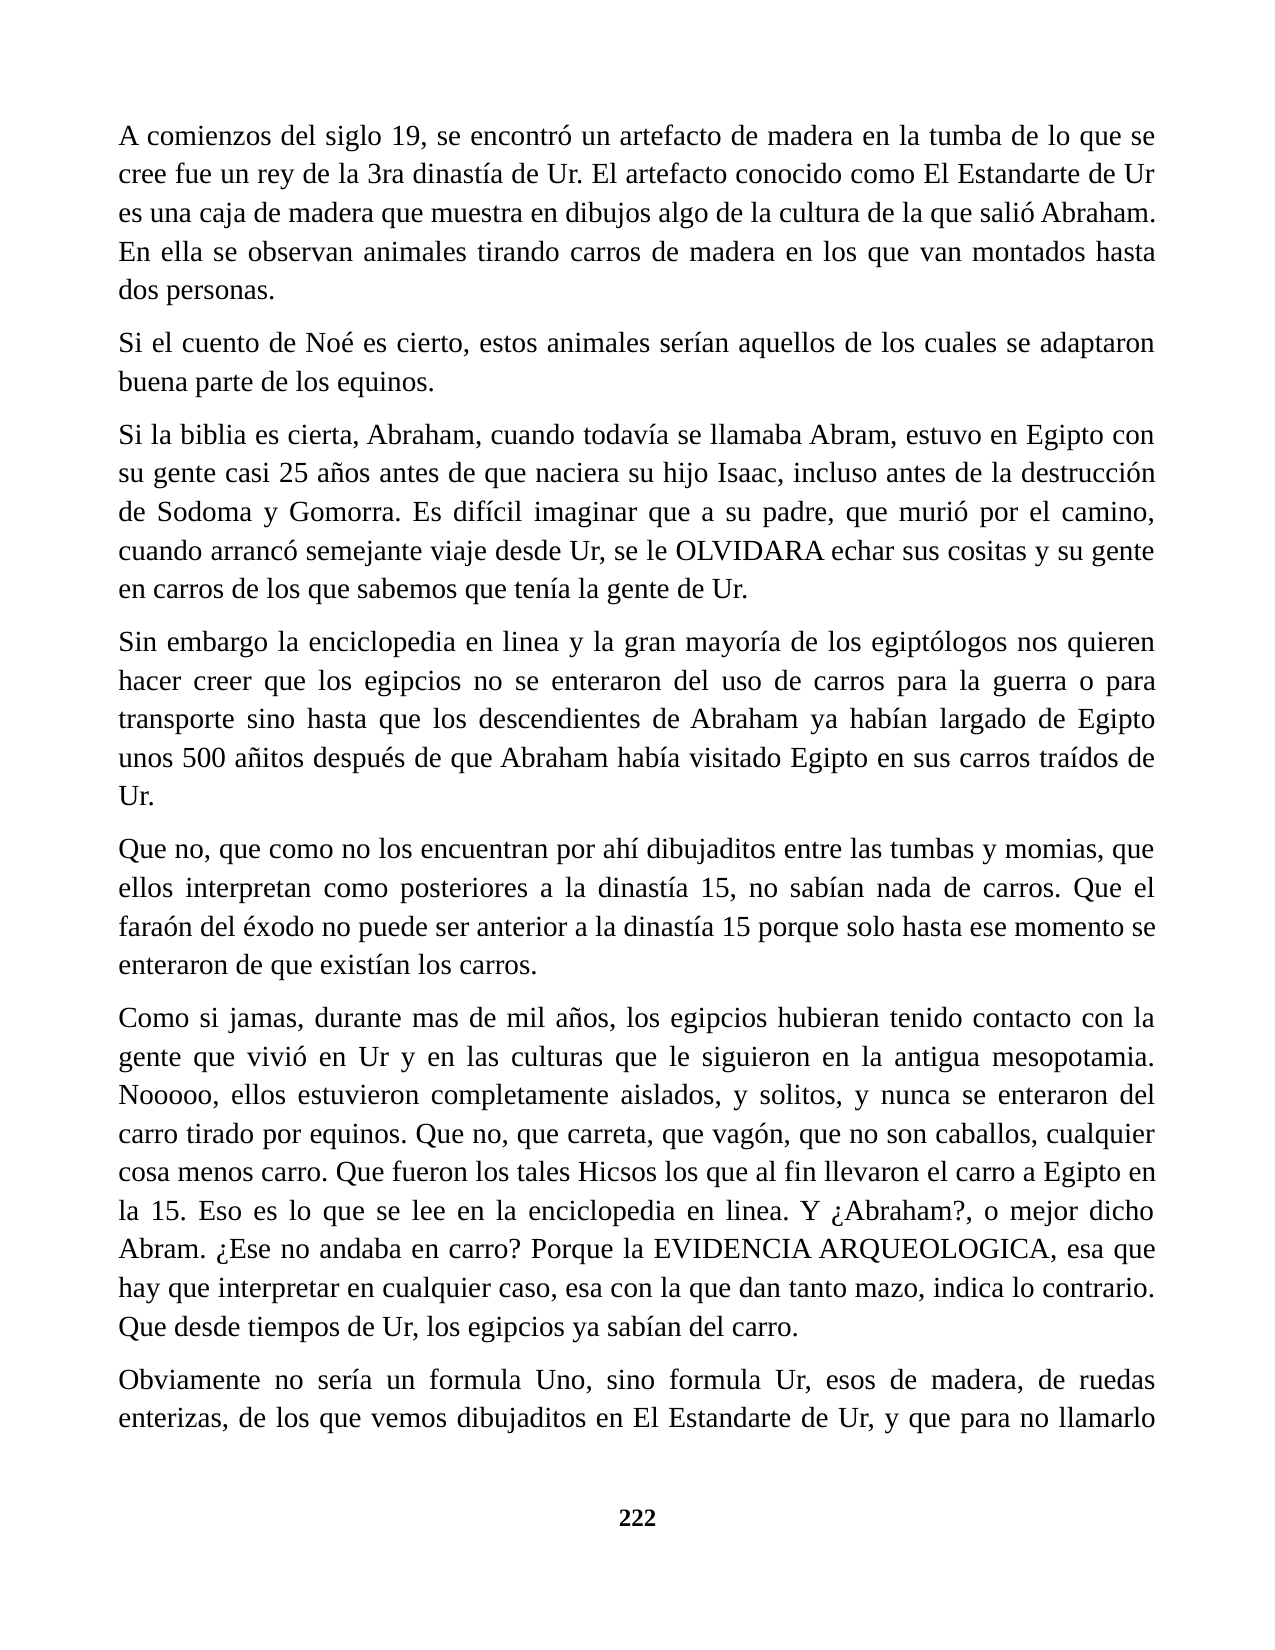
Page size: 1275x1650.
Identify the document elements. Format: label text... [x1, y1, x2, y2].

text Obviamente no sería un formula Uno, sino formula Ur, esos de madera, de ruedas enterizas, de los que vemos dibujaditos en El Estandarte de Ur, y que para no llamarlo [118, 1362, 1157, 1434]
text Sin embargo la enciclopedia en linea y la gran mayoría de los egiptólogos nos quieren hacer creer que los egipcios no se enteraron del uso de carros para la guerra o para transporte sino hasta que los descendientes de Abraham ya habían largado de Egipto unos 500 añitos después de que Abraham había visitado Egipto en sus carros traídos de Ur. [118, 624, 1157, 812]
text Si la biblia es cierta, Abraham, cuando todavía se llamaba Abram, estuvo en Egipto con su gente casi 25 años antes de que naciera su hijo Isaac, incluso antes de la destrucción de Sodoma y Gomorra. Es difícil imaginar que a su padre, que murió por el camino, cuando arrancó semejante viaje desde Ur, se le OLVIDARA echar sus cositas y su gente en carros de los que sabemos que tenía la gente de Ur. [118, 417, 1157, 605]
text A comienzos del siglo 19, se encontró un artefacto de madera en la tumba de lo que se cree fue un rey de la 3ra dinastía de Ur. El artefacto conocido como El Estandarte de Ur es una caja de madera que muestra en dibujos algo de la cultura de la que salió Abraham. En ella se observan animales tirando carros de madera en los que van montados hasta dos personas. [118, 118, 1157, 306]
text Como si jamas, durante mas de mil años, los egipcios hubieran tenido contacto con la gente que vivió en Ur y en las culturas que le siguieron en la antigua mesopotamia. Nooooo, ellos estuvieron completamente aislados, y solitos, y nunca se enteraron del carro tirado por equinos. Que no, que carreta, que vagón, que no son caballos, cualquier cosa menos carro. Que fueron los tales Hicsos los que al fin llevaron el carro a Egipto en la 15. Eso es lo que se lee en la enciclopedia en linea. Y ¿Abraham?, o mejor dicho Abram. ¿Ese no andaba en carro? Porque la EVIDENCIA ARQUEOLOGICA, esa que hay que interpretar en cualquier caso, esa con la que dan tanto mazo, indica lo contrario. Que desde tiempos de Ur, los egipcios ya sabían del carro. [118, 1000, 1157, 1342]
text Que no, que como no los encuentran por ahí dibujaditos entre las tumbas y momias, que ellos interpretan como posteriores a la dinastía 15, no sabían nada de carros. Que el faraón del éxodo no puede ser anterior a la dinastía 15 porque solo hasta ese momento se enteraron de que existían los carros. [118, 832, 1157, 981]
text Si el cuento de Noé es cierto, estos animales serían aquellos de los cuales se adaptaron buena parte de los equinos. [118, 325, 1157, 397]
